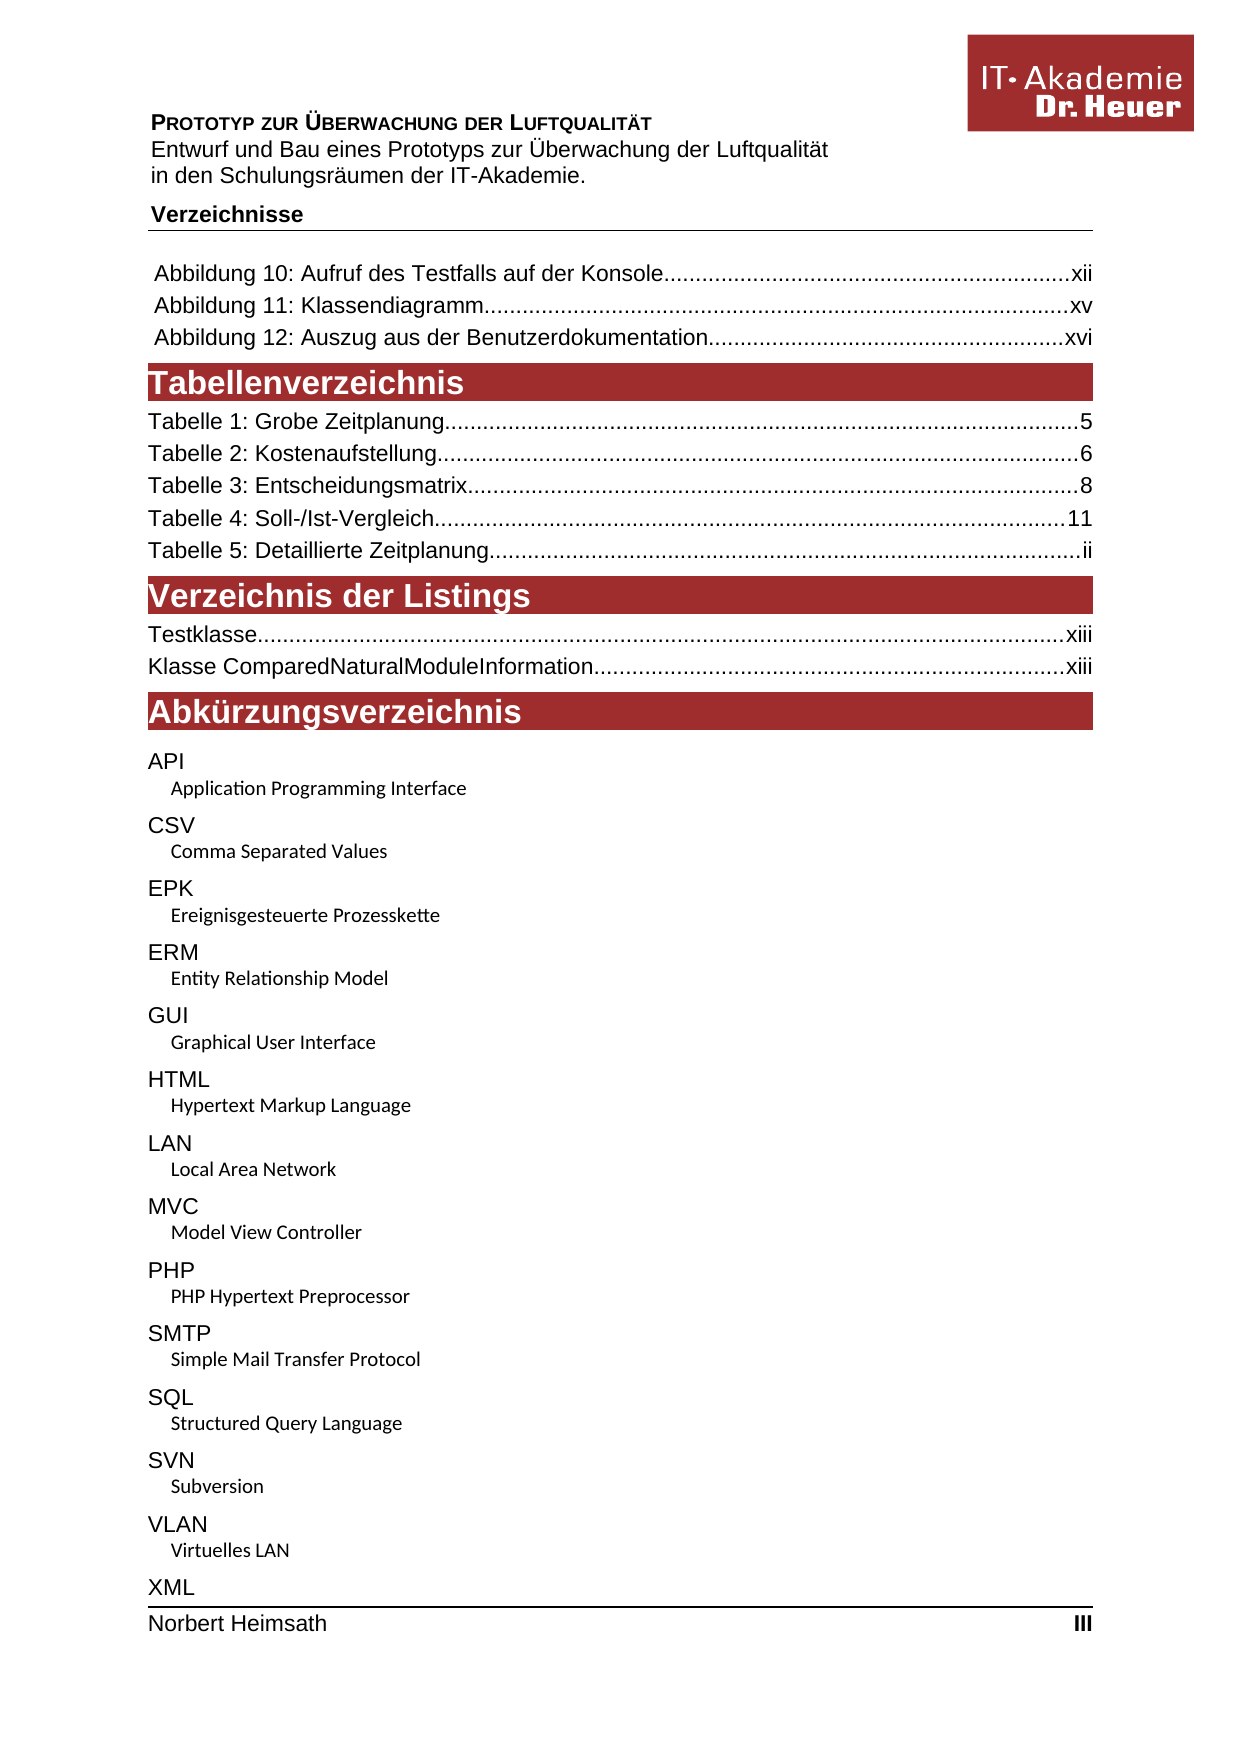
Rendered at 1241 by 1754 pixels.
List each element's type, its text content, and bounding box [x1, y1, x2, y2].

text Structured Query Language [171, 1410, 1093, 1436]
text Local Area Network [171, 1156, 1093, 1181]
text VLAN [148, 1511, 1093, 1537]
text Tabelle 4: Soll-/Ist-Vergleich 11 [148, 505, 1093, 531]
text Comma Separated Values [171, 838, 1093, 864]
text Tabelle 1: Grobe Zeitplanung 5 [148, 408, 1093, 434]
text PHP Hypertext Preprocessor [171, 1283, 1093, 1308]
text Subversion [171, 1474, 1093, 1499]
text HTML [148, 1066, 1093, 1092]
text PHP [148, 1257, 1093, 1283]
text Virtuelles LAN [171, 1537, 1093, 1563]
text ERM [148, 939, 1093, 965]
text Klasse ComparedNaturalModuleInformation xiii [148, 653, 1093, 679]
text LAN [148, 1129, 1093, 1156]
text Graphical User Interface [171, 1029, 1093, 1054]
subtitle Abkürzungsverzeichnis [148, 692, 1093, 730]
subtitle Verzeichnis der Listings [148, 576, 1093, 614]
text XML [148, 1574, 1093, 1601]
text EPK [148, 875, 1093, 902]
text Abbildung 12: Auszug aus der Benutzerdokumentation xvi [148, 324, 1093, 351]
text Simple Mail Transfer Protocol [171, 1347, 1093, 1372]
text Abbildung 10: Aufruf des Testfalls auf der Konsole xii [148, 259, 1093, 286]
text Abbildung 11: Klassendiagramm xv [148, 292, 1093, 318]
text Entity Relationship Model [171, 965, 1093, 991]
text Model View Controller [171, 1219, 1093, 1245]
text Tabelle 2: Kostenaufstellung 6 [148, 440, 1093, 466]
subtitle Tabellenverzeichnis [148, 363, 1093, 401]
text MVC [148, 1193, 1093, 1219]
text Application Programming Interface [171, 775, 1093, 800]
text SMTP [148, 1320, 1093, 1347]
text API [148, 748, 1093, 775]
text SVN [148, 1447, 1093, 1474]
text Ereignisgesteuerte Prozesskette [171, 902, 1093, 927]
text Hypertext Markup Language [171, 1092, 1093, 1118]
text GUI [148, 1002, 1093, 1029]
text SQL [148, 1384, 1093, 1410]
text CSV [148, 812, 1093, 838]
text Testklasse xiii [148, 621, 1093, 647]
text Tabelle 3: Entscheidungsmatrix 8 [148, 472, 1093, 499]
text Tabelle 5: Detaillierte Zeitplanung ii [148, 537, 1093, 563]
